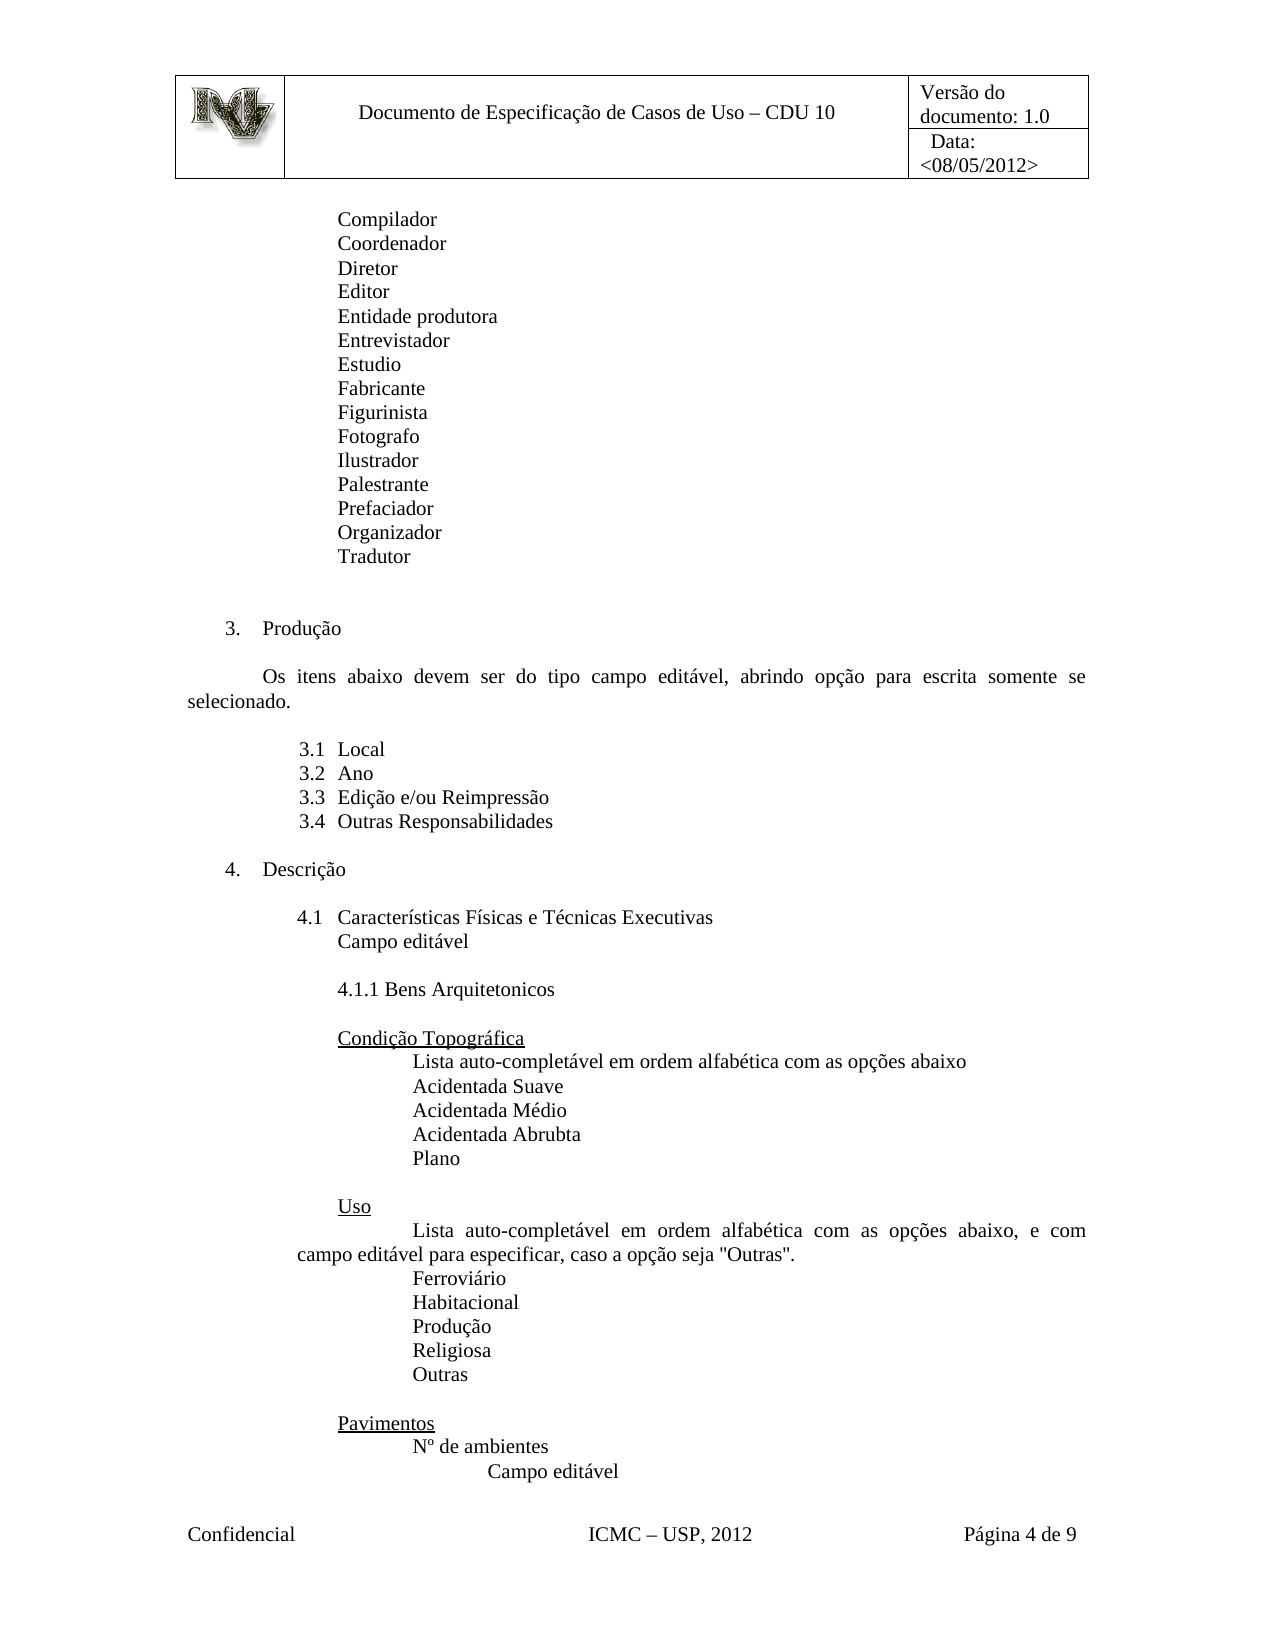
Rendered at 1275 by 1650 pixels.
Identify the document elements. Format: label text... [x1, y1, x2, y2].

text Acidentada Médio [192, 1098, 1087, 1122]
text 4.1.1 Bens Arquitetonicos [192, 977, 1087, 1001]
text Tradutor [187, 544, 1087, 568]
text Uso [192, 1194, 1087, 1218]
text Figurinista [187, 400, 1087, 424]
text Editor [187, 279, 1087, 303]
text Produção [192, 1314, 1087, 1338]
text Lista auto-completável em ordem alfabética com as opções abaixo [192, 1049, 1087, 1073]
text Organizador [187, 520, 1087, 544]
text Palestrante [187, 472, 1087, 496]
list Edição e/ou Reimpressão [299, 785, 1087, 809]
text Acidentada Abrubta [192, 1122, 1087, 1146]
text Entrevistador [187, 328, 1087, 352]
picture [186, 76, 277, 151]
text Acidentada Suave [192, 1073, 1087, 1098]
text Fabricante [187, 376, 1087, 400]
list Ano [299, 761, 1087, 785]
text Habitacional [192, 1290, 1087, 1314]
text Religiosa [192, 1338, 1087, 1362]
text Condição Topográfica [192, 1025, 1087, 1049]
text Estudio [187, 352, 1087, 376]
text Campo editável [192, 1458, 1087, 1483]
text Os itens abaixo devem ser do tipo campo editável, abrindo opção para escrita somente se selecionado. [187, 664, 1087, 713]
list Outras Responsabilidades [299, 809, 1087, 833]
text Plano [192, 1146, 1087, 1170]
text Ferroviário [192, 1266, 1087, 1290]
text Campo editável [192, 929, 1087, 953]
text Prefaciador [187, 496, 1087, 520]
text Outras [192, 1362, 1087, 1386]
text Lista auto-completável em ordem alfabética com as opções abaixo, e com campo editável para especificar, caso a opção seja ''Outras''. [192, 1218, 1087, 1266]
text 4.1 Características Físicas e Técnicas Executivas [192, 905, 1087, 929]
text Entidade produtora [187, 303, 1087, 328]
text Pavimentos [192, 1410, 1087, 1434]
list Descrição [225, 857, 1087, 881]
list Local [299, 737, 1087, 761]
text Diretor [187, 255, 1087, 279]
text Coordenador [187, 231, 1087, 255]
text Nº de ambientes [192, 1434, 1087, 1458]
text Ilustrador [187, 448, 1087, 472]
text Fotografo [187, 424, 1087, 448]
list Produção [225, 616, 1087, 640]
text Compilador [187, 207, 1087, 231]
